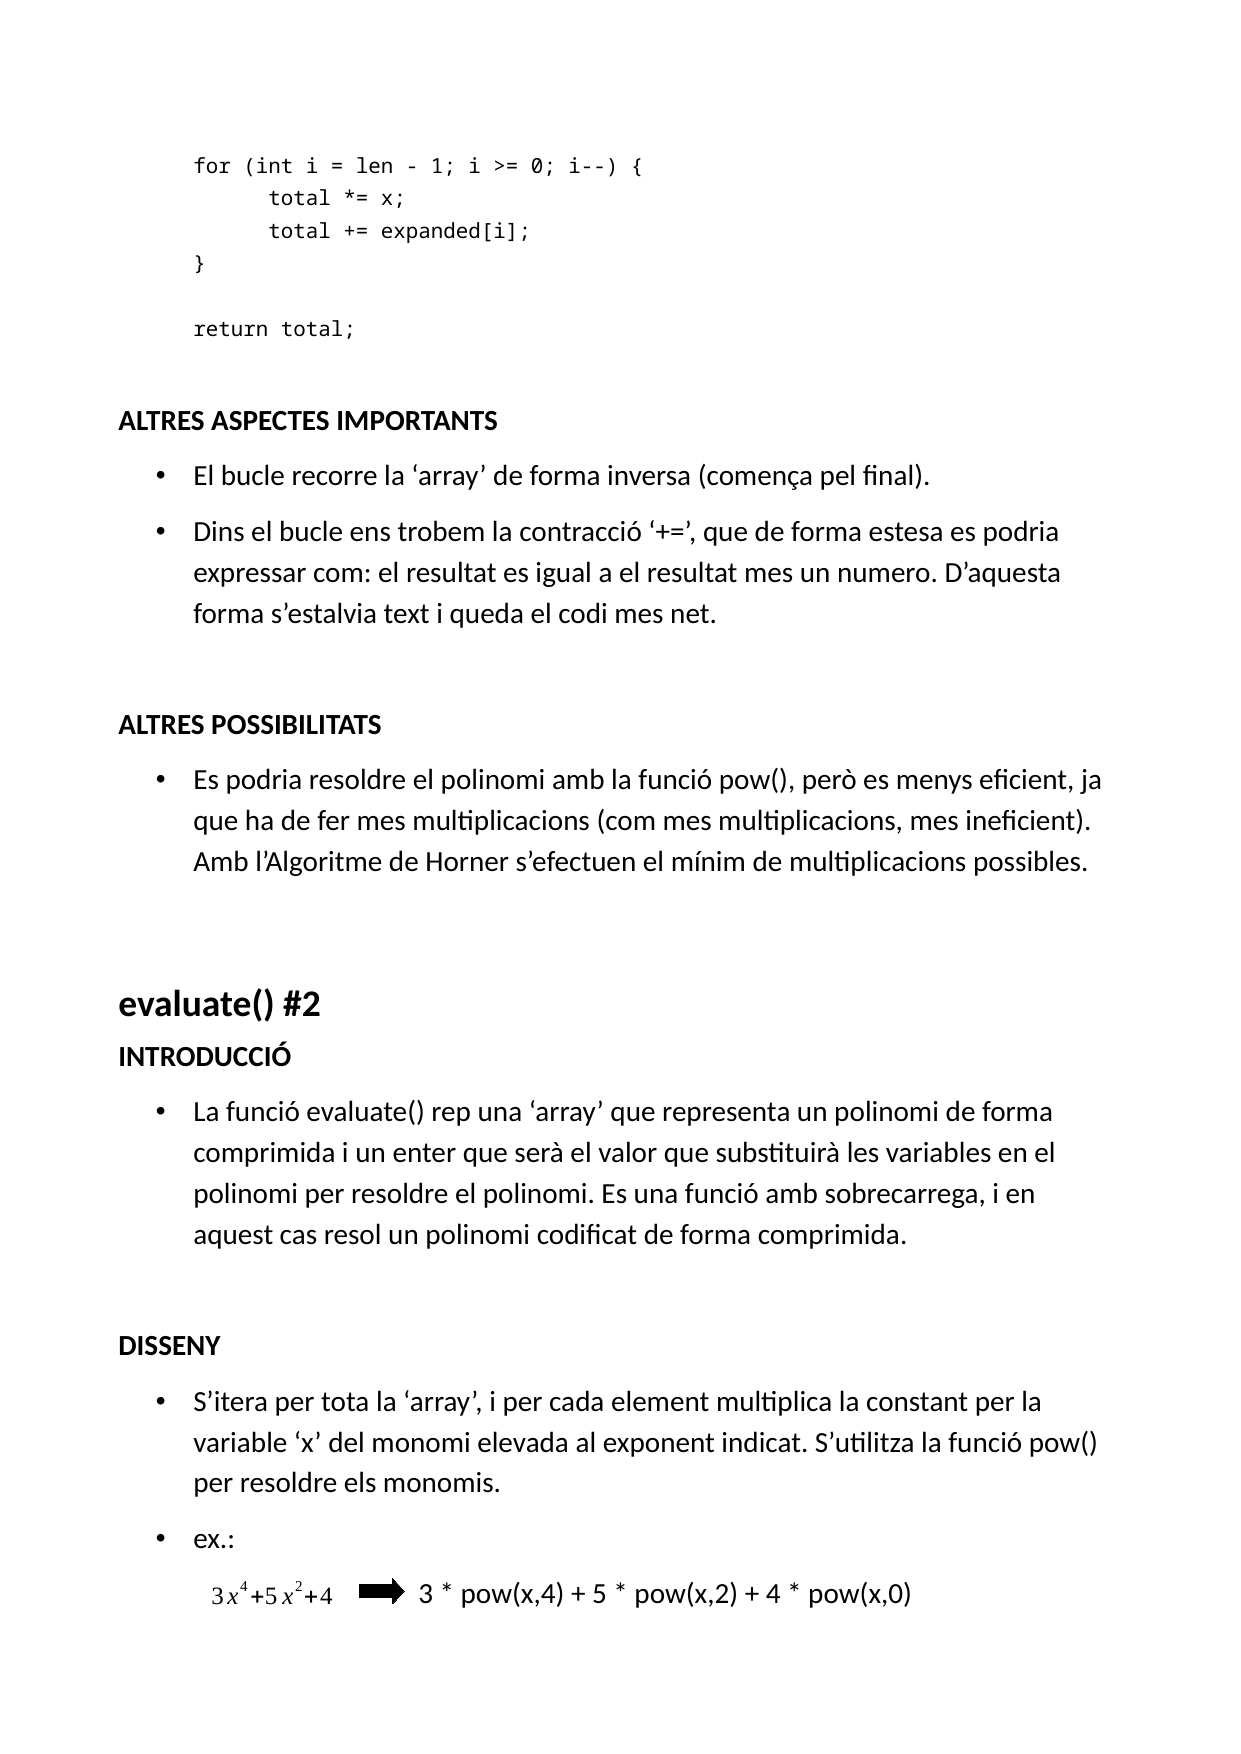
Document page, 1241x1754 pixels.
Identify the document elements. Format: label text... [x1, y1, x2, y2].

list 3 * pow(x,4) + 5 * pow(x,2) + 4 * pow(x,0) [156, 1576, 1122, 1611]
list La funció evaluate() rep una ‘array’ que representa un polinomi de forma comprimida i un enter que serà el valor que substituirà les variables en el polinomi per resoldre el polinomi. Es una funció amb sobrecarrega, i en aquest cas resol un polinomi codificat de forma comprimida. [156, 1093, 1122, 1252]
list ex.: [156, 1520, 1122, 1556]
text DISSENY [118, 1327, 1122, 1363]
list return total; [156, 314, 1122, 342]
list total *= x; [156, 183, 1122, 212]
list Dins el bucle ens trobem la contracció ‘+=’, que de forma estesa es podria expressar com: el resultat es igual a el resultat mes un numero. D’aquesta forma s’estalvia text i queda el codi mes net. [156, 513, 1122, 630]
list total += expanded[i]; [156, 216, 1122, 244]
list } [156, 248, 1122, 277]
list for (int i = len - 1; i >= 0; i--) { [156, 151, 1122, 179]
list El bucle recorre la ‘array’ de forma inversa (comença pel final). [156, 457, 1122, 493]
text INTRODUCCIÓ [118, 1038, 1122, 1073]
text ALTRES POSSIBILITATS [118, 706, 1122, 741]
list Es podria resoldre el polinomi amb la funció pow(), però es menys eficient, ja que ha de fer mes multiplicacions (com mes multiplicacions, mes ineficient). Amb l’Algoritme de Horner s’efectuen el mínim de multiplicacions possibles. [156, 761, 1122, 879]
text ALTRES ASPECTES IMPORTANTS [118, 402, 1122, 437]
subtitle evaluate() #2 [118, 979, 1122, 1025]
list S’itera per tota la ‘array’, i per cada element multiplica la constant per la variable ‘x’ del monomi elevada al exponent indicat. S’utilitza la funció pow() per resoldre els monomis. [156, 1383, 1122, 1500]
